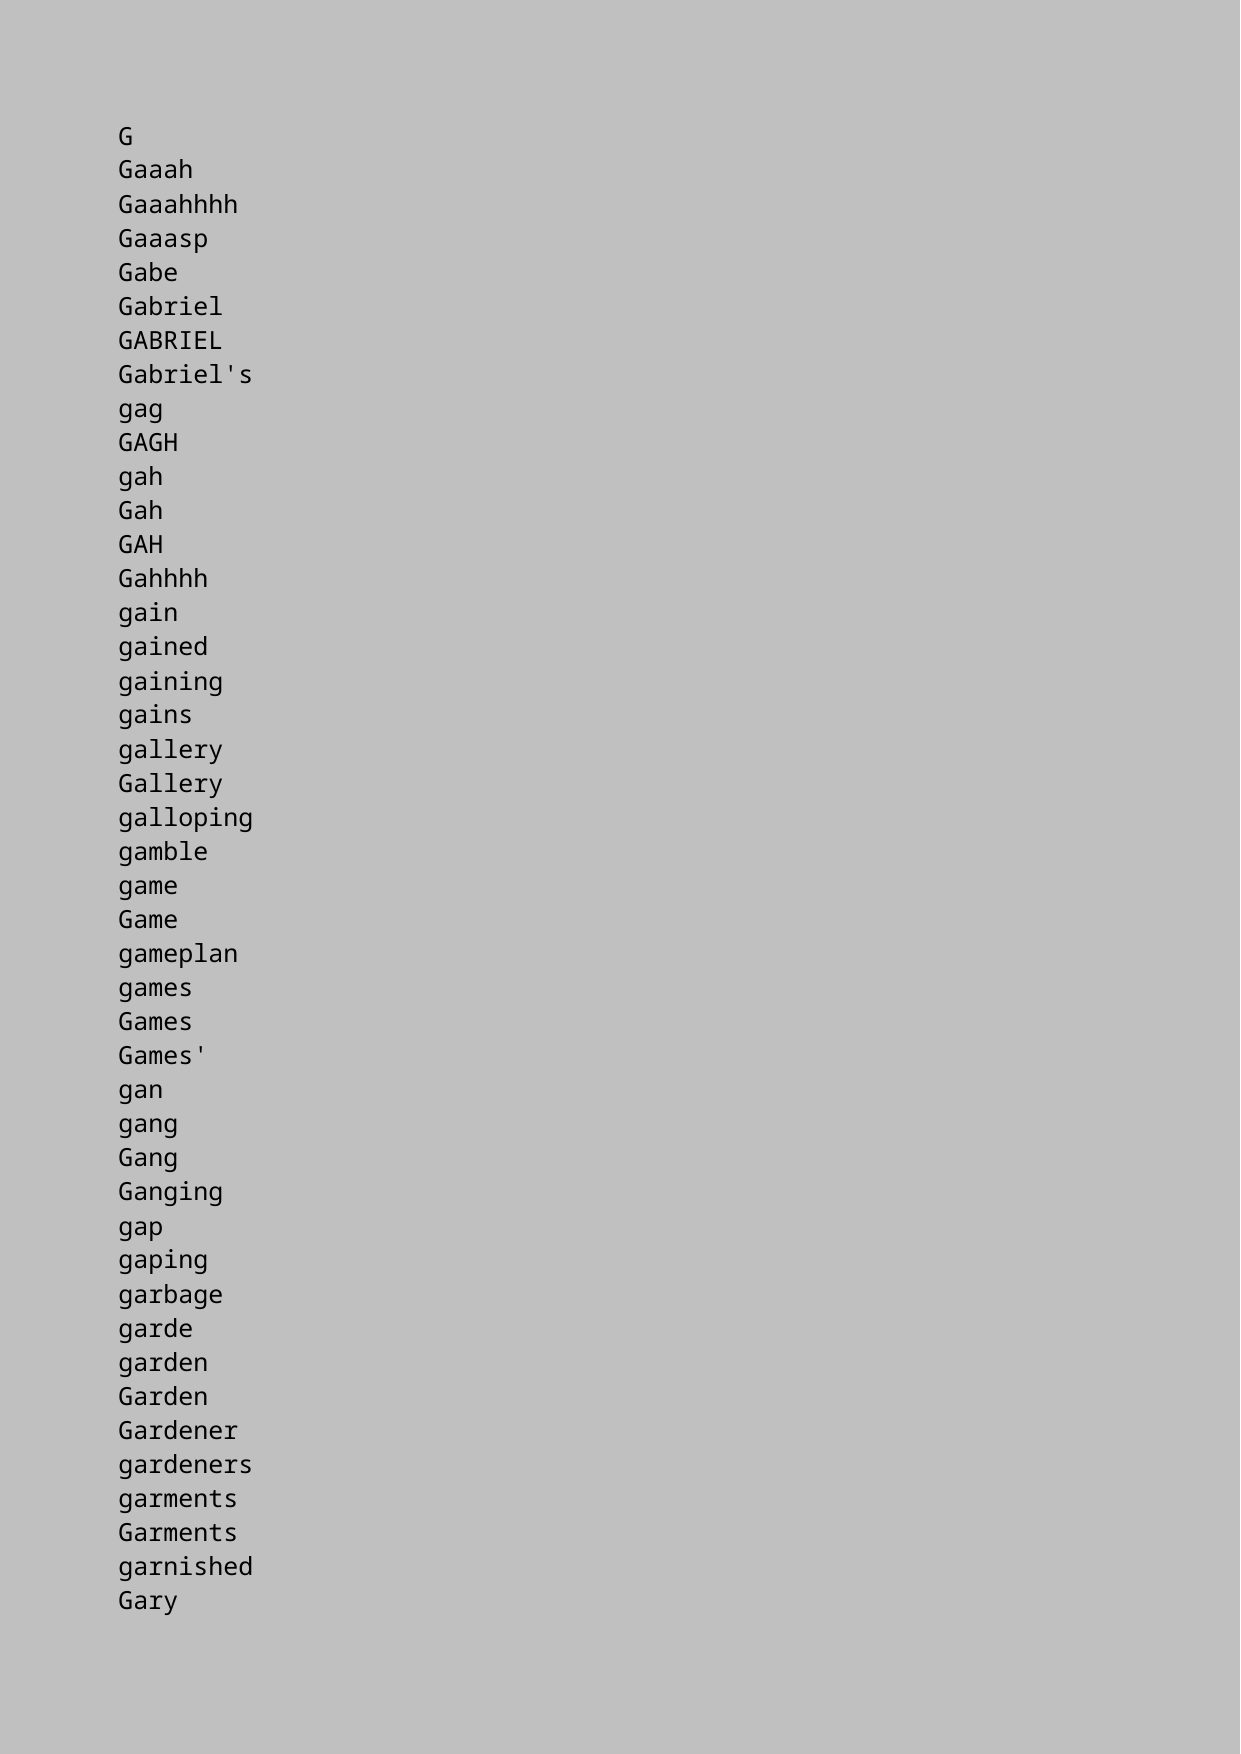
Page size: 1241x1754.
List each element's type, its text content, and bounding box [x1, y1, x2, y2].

text garden [118, 1344, 1122, 1378]
text games [118, 970, 1122, 1004]
text G [118, 118, 1122, 152]
text Gaaahhhh [118, 186, 1122, 220]
text gardeners [118, 1447, 1122, 1481]
text galloping [118, 799, 1122, 833]
text garnished [118, 1549, 1122, 1583]
text gains [118, 697, 1122, 731]
text gan [118, 1072, 1122, 1106]
text Gary [118, 1583, 1122, 1617]
text Games [118, 1004, 1122, 1038]
text Gabe [118, 254, 1122, 288]
text Gabriel [118, 288, 1122, 322]
text gameplan [118, 936, 1122, 970]
text gah [118, 459, 1122, 493]
text Gaaasp [118, 220, 1122, 254]
text garments [118, 1481, 1122, 1515]
text gang [118, 1106, 1122, 1140]
text garbage [118, 1276, 1122, 1310]
text gained [118, 629, 1122, 663]
text Gahhhh [118, 561, 1122, 595]
text gallery [118, 731, 1122, 765]
text gaining [118, 663, 1122, 697]
text Gah [118, 493, 1122, 527]
text gaping [118, 1242, 1122, 1276]
text Game [118, 902, 1122, 936]
text garde [118, 1310, 1122, 1344]
text Gallery [118, 765, 1122, 799]
text gain [118, 595, 1122, 629]
text game [118, 867, 1122, 902]
text Games' [118, 1038, 1122, 1072]
text Gang [118, 1140, 1122, 1174]
text gag [118, 391, 1122, 425]
text Gardener [118, 1412, 1122, 1447]
text GAGH [118, 425, 1122, 459]
text gap [118, 1208, 1122, 1242]
text gamble [118, 833, 1122, 867]
text Garden [118, 1378, 1122, 1412]
text Gaaah [118, 152, 1122, 186]
text Garments [118, 1515, 1122, 1549]
text Ganging [118, 1174, 1122, 1208]
text Gabriel's [118, 357, 1122, 391]
text GAH [118, 527, 1122, 561]
text GABRIEL [118, 322, 1122, 357]
